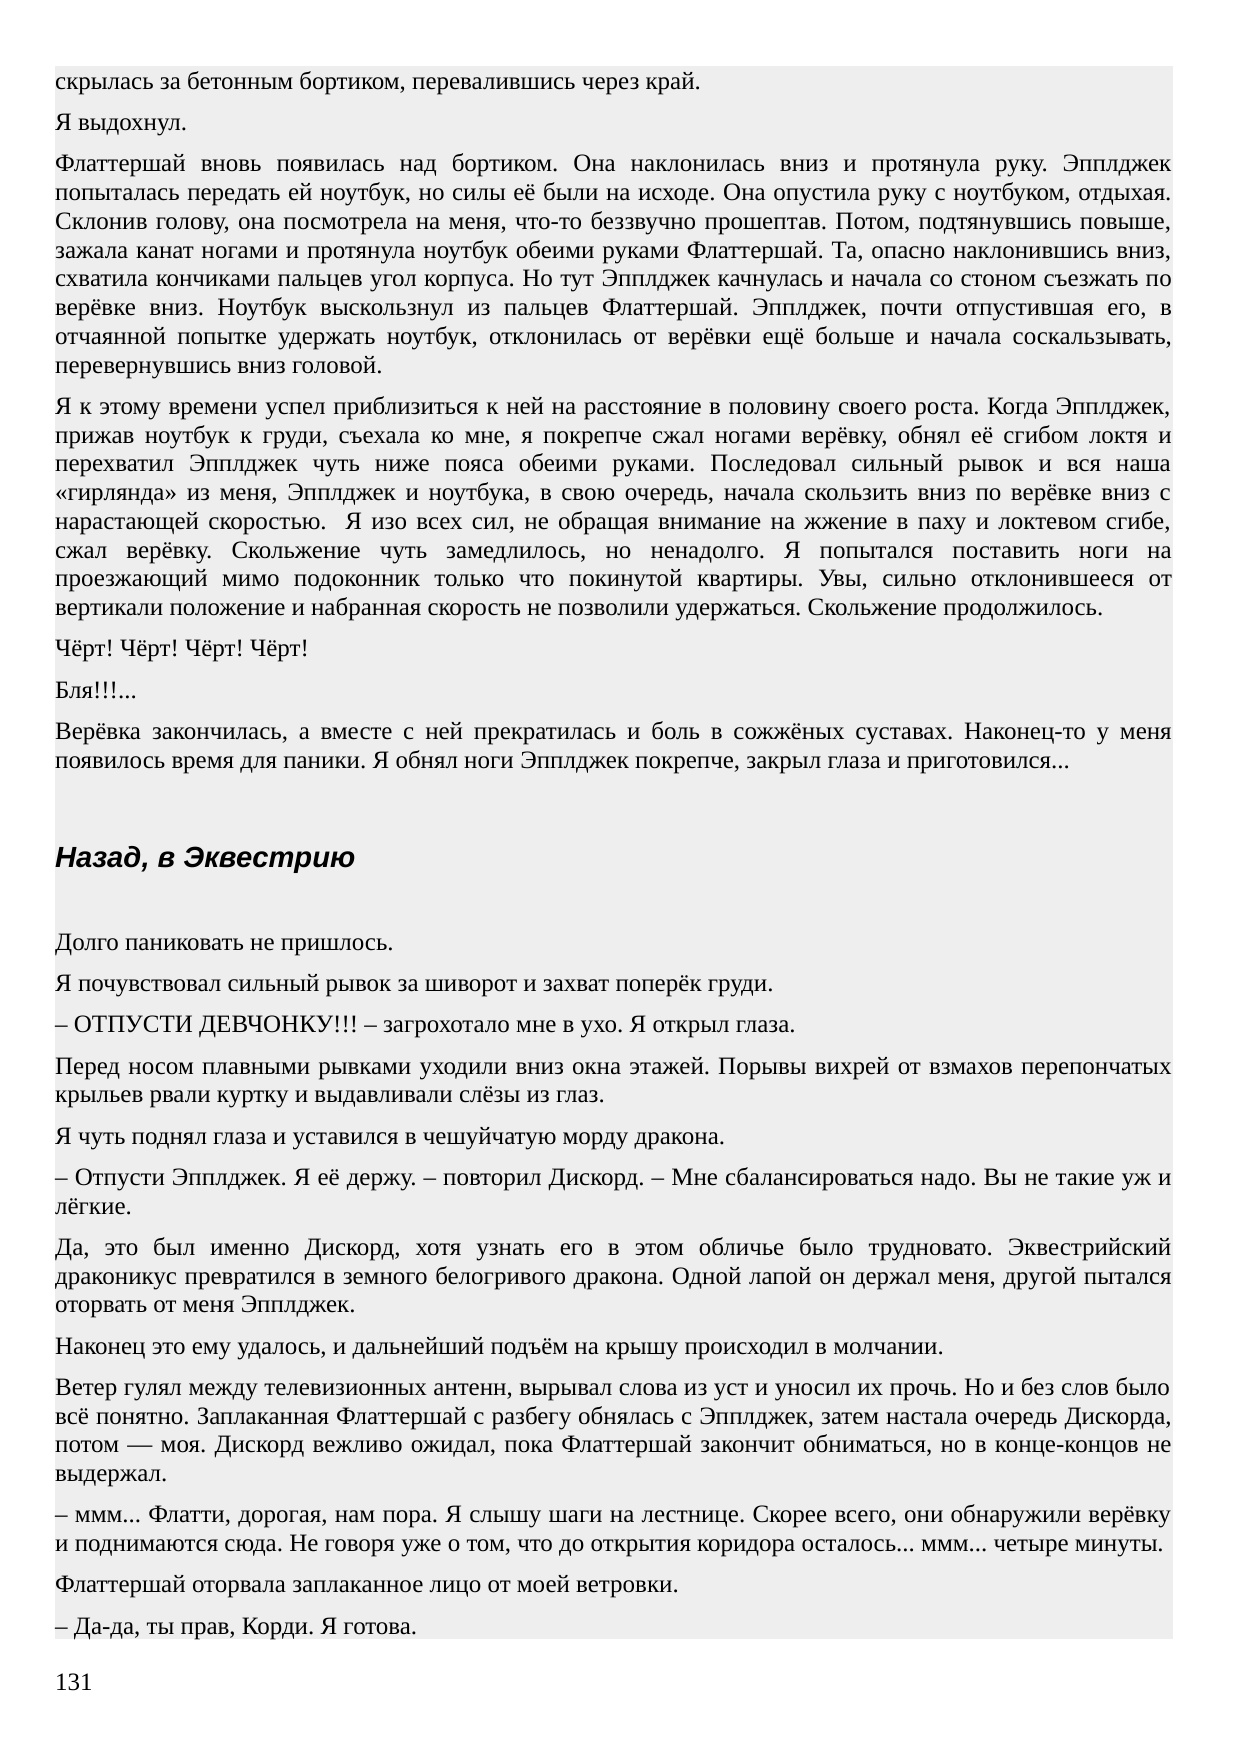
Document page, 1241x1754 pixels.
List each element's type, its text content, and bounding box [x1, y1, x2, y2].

text Ветер гулял между телевизионных антенн, вырывал слова из уст и уносил их прочь. Но и без слов было всё понятно. Заплаканная Флаттершай с разбегу обнялась с Эпплджек, затем настала очередь Дискорда, потом — моя. Дискорд вежливо ожидал, пока Флаттершай закончит обниматься, но в конце-концов не выдержал. [55, 1372, 1173, 1487]
text Наконец это ему удалось, и дальнейший подъём на крышу происходил в молчании. [55, 1331, 1173, 1359]
subtitle Назад, в Эквестрию [55, 840, 1173, 873]
text – Да-да, ты прав, Корди. Я готова. [55, 1611, 1173, 1639]
text Бля!!!... [55, 675, 1173, 703]
text Чёрт! Чёрт! Чёрт! Чёрт! [55, 633, 1173, 662]
text Перед носом плавными рывками уходили вниз окна этажей. Порывы вихрей от взмахов перепончатых крыльев рвали куртку и выдавливали слёзы из глаз. [55, 1051, 1173, 1108]
text Долго паниковать не пришлось. [55, 927, 1173, 956]
text скрылась за бетонным бортиком, перевалившись через край. [55, 66, 1173, 95]
text Я к этому времени успел приблизиться к ней на расстояние в половину своего роста. Когда Эпплджек, прижав ноутбук к груди, съехала ко мне, я покрепче сжал ногами верёвку, обнял её сгибом локтя и перехватил Эпплджек чуть ниже пояса обеими руками. Последовал сильный рывок и вся наша «гирлянда» из меня, Эпплджек и ноутбука, в свою очередь, начала скользить вниз по верёвке вниз с нарастающей скоростью. Я изо всех сил, не обращая внимание на жжение в паху и локтевом сгибе, сжал верёвку. Скольжение чуть замедлилось, но ненадолго. Я попытался поставить ноги на проезжающий мимо подоконник только что покинутой квартиры. Увы, сильно отклонившееся от вертикали положение и набранная скорость не позволили удержаться. Скольжение продолжилось. [55, 391, 1173, 621]
text Да, это был именно Дискорд, хотя узнать его в этом обличье было трудновато. Эквестрийский драконикус превратился в земного белогривого дракона. Одной лапой он держал меня, другой пытался оторвать от меня Эпплджек. [55, 1232, 1173, 1318]
text – ОТПУСТИ ДЕВЧОНКУ!!! – загрохотало мне в ухо. Я открыл глаза. [55, 1009, 1173, 1038]
text Я почувствовал сильный рывок за шиворот и захват поперёк груди. [55, 968, 1173, 997]
text – Отпусти Эпплджек. Я её держу. – повторил Дискорд. – Мне сбалансироваться надо. Вы не такие уж и лёгкие. [55, 1162, 1173, 1219]
text Флаттершай оторвала заплаканное лицо от моей ветровки. [55, 1569, 1173, 1598]
text – ммм... Флатти, дорогая, нам пора. Я слышу шаги на лестнице. Скорее всего, они обнаружили верёвку и поднимаются сюда. Не говоря уже о том, что до открытия коридора осталось... ммм... четыре минуты. [55, 1499, 1173, 1557]
text Я чуть поднял глаза и уставился в чешуйчатую морду дракона. [55, 1121, 1173, 1149]
text Флаттершай вновь появилась над бортиком. Она наклонилась вниз и протянула руку. Эпплджек попыталась передать ей ноутбук, но силы её были на исходе. Она опустила руку с ноутбуком, отдыхая. Склонив голову, она посмотрела на меня, что-то беззвучно прошептав. Потом, подтянувшись повыше, зажала канат ногами и протянула ноутбук обеими руками Флаттершай. Та, опасно наклонившись вниз, схватила кончиками пальцев угол корпуса. Но тут Эпплджек качнулась и начала со стоном съезжать по верёвке вниз. Ноутбук выскользнул из пальцев Флаттершай. Эпплджек, почти отпустившая его, в отчаянной попытке удержать ноутбук, отклонилась от верёвки ещё больше и начала соскальзывать, перевернувшись вниз головой. [55, 148, 1173, 378]
text Верёвка закончилась, а вместе с ней прекратилась и боль в сожжёных суставах. Наконец-то у меня появилось время для паники. Я обнял ноги Эпплджек покрепче, закрыл глаза и приготовился... [55, 716, 1173, 773]
text Я выдохнул. [55, 107, 1173, 136]
